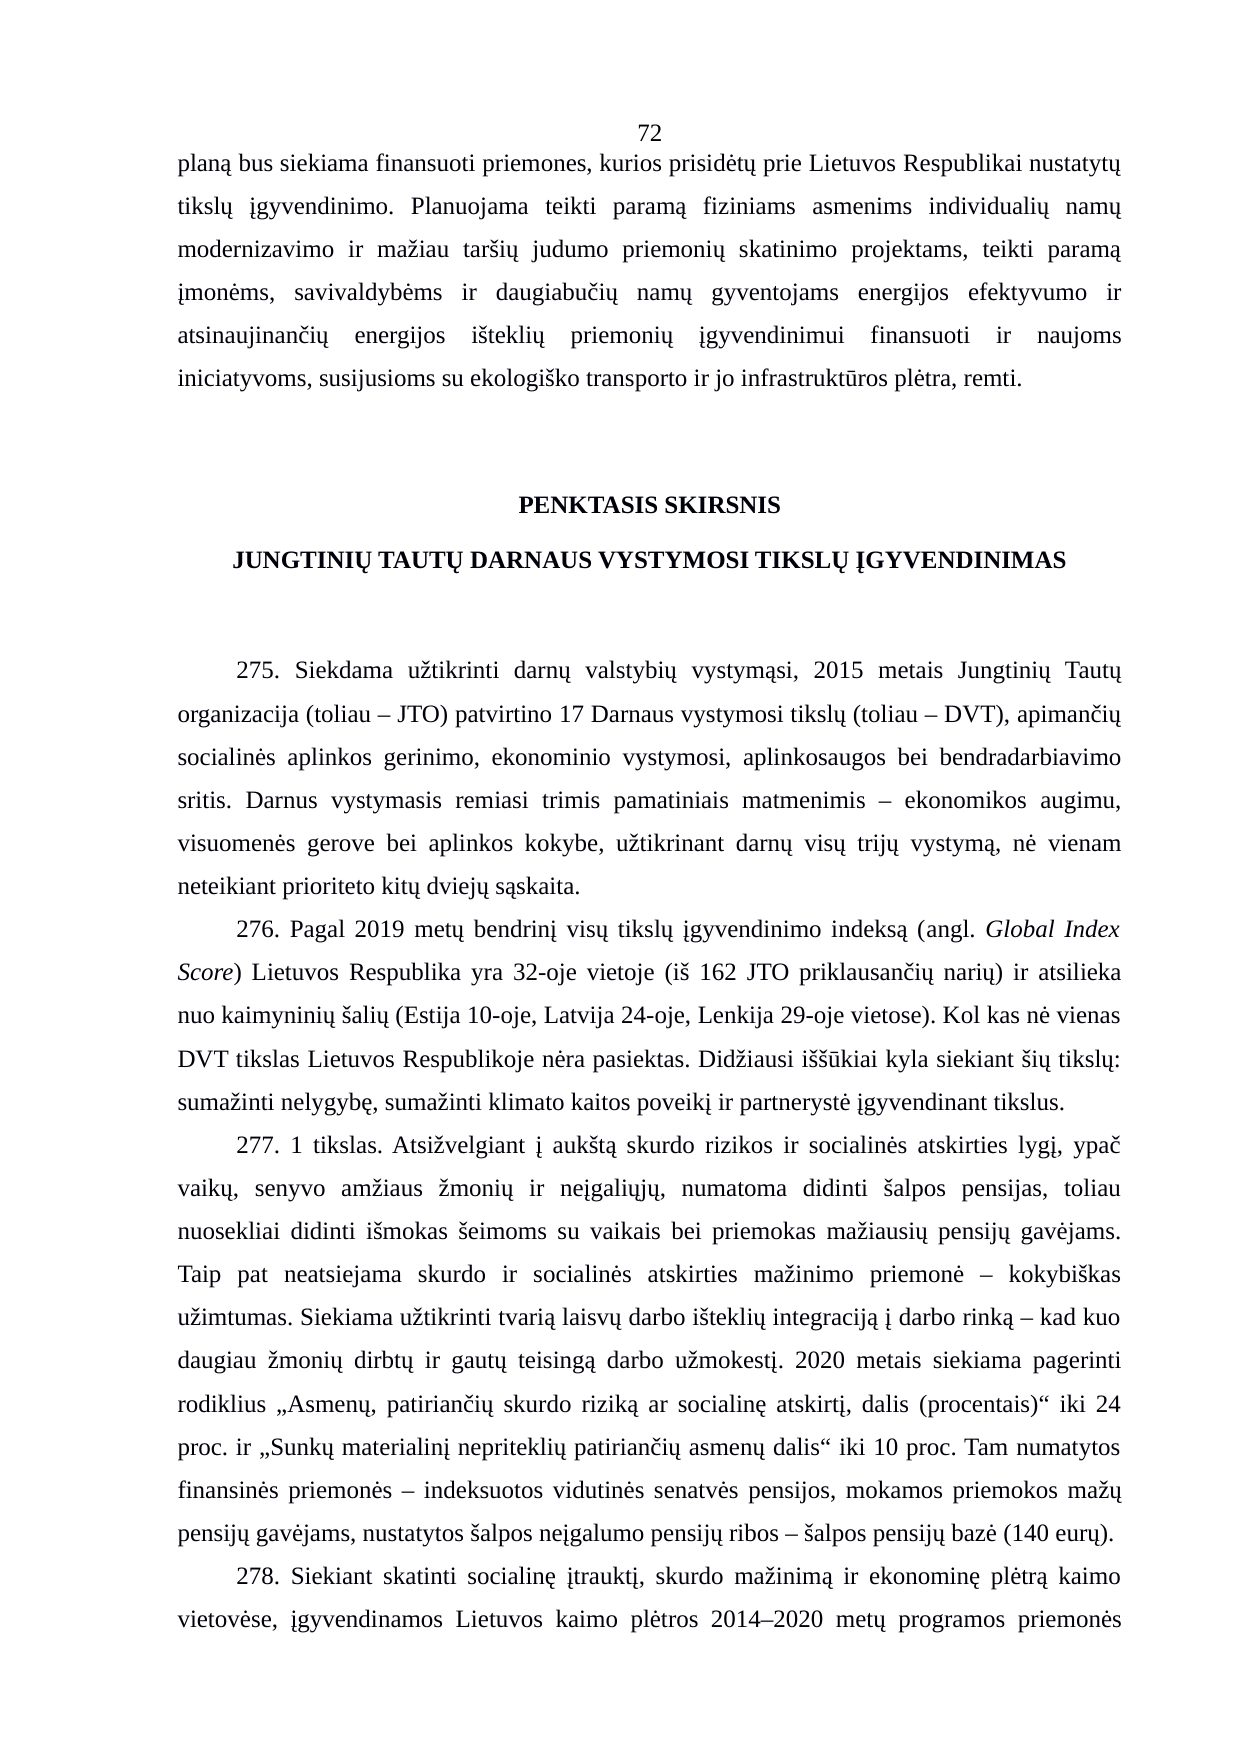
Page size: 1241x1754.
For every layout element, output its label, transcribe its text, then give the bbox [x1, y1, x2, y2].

text JUNGTINIŲ TAUTŲ DARNAUS VYSTYMOSI TIKSLŲ ĮGYVENDINIMAS [177, 545, 1122, 574]
text planą bus siekiama finansuoti priemones, kurios prisidėtų prie Lietuvos Respublikai nustatytų tikslų įgyvendinimo. Planuojama teikti paramą fiziniams asmenims individualių namų modernizavimo ir mažiau taršių judumo priemonių skatinimo projektams, teikti paramą įmonėms, savivaldybėms ir daugiabučių namų gyventojams energijos efektyvumo ir atsinaujinančių energijos išteklių priemonių įgyvendinimui finansuoti ir naujoms iniciatyvoms, susijusioms su ekologiško transporto ir jo infrastruktūros plėtra, remti. [177, 148, 1122, 392]
text PENKTASIS SKIRSNIS [177, 490, 1122, 519]
text 276. Pagal 2019 metų bendrinį visų tikslų įgyvendinimo indeksą (angl. Global Index Score) Lietuvos Respublika yra 32-oje vietoje (iš 162 JTO priklausančių narių) ir atsilieka nuo kaimyninių šalių (Estija 10-oje, Latvija 24-oje, Lenkija 29-oje vietose). Kol kas nė vienas DVT tikslas Lietuvos Respublikoje nėra pasiektas. Didžiausi iššūkiai kyla siekiant šių tikslų: sumažinti nelygybę, sumažinti klimato kaitos poveikį ir partnerystė įgyvendinant tikslus. [177, 914, 1122, 1116]
text 277. 1 tikslas. Atsižvelgiant į aukštą skurdo rizikos ir socialinės atskirties lygį, ypač vaikų, senyvo amžiaus žmonių ir neįgaliųjų, numatoma didinti šalpos pensijas, toliau nuosekliai didinti išmokas šeimoms su vaikais bei priemokas mažiausių pensijų gavėjams. Taip pat neatsiejama skurdo ir socialinės atskirties mažinimo priemonė – kokybiškas užimtumas. Siekiama užtikrinti tvarią laisvų darbo išteklių integraciją į darbo rinką – kad kuo daugiau žmonių dirbtų ir gautų teisingą darbo užmokestį. 2020 metais siekiama pagerinti rodiklius „Asmenų, patiriančių skurdo riziką ar socialinę atskirtį, dalis (procentais)“ iki 24 proc. ir „Sunkų materialinį nepriteklių patiriančių asmenų dalis“ iki 10 proc. Tam numatytos finansinės priemonės – indeksuotos vidutinės senatvės pensijos, mokamos priemokos mažų pensijų gavėjams, nustatytos šalpos neįgalumo pensijų ribos – šalpos pensijų bazė (140 eurų). [177, 1130, 1122, 1547]
text 275. Siekdama užtikrinti darnų valstybių vystymąsi, 2015 metais Jungtinių Tautų organizacija (toliau – JTO) patvirtino 17 Darnaus vystymosi tikslų (toliau – DVT), apimančių socialinės aplinkos gerinimo, ekonominio vystymosi, aplinkosaugos bei bendradarbiavimo sritis. Darnus vystymasis remiasi trimis pamatiniais matmenimis – ekonomikos augimu, visuomenės gerove bei aplinkos kokybe, užtikrinant darnų visų trijų vystymą, nė vienam neteikiant prioriteto kitų dviejų sąskaita. [177, 656, 1122, 900]
text 278. Siekiant skatinti socialinę įtrauktį, skurdo mažinimą ir ekonominę plėtrą kaimo vietovėse, įgyvendinamos Lietuvos kaimo plėtros 2014–2020 metų programos priemonės [177, 1561, 1122, 1633]
